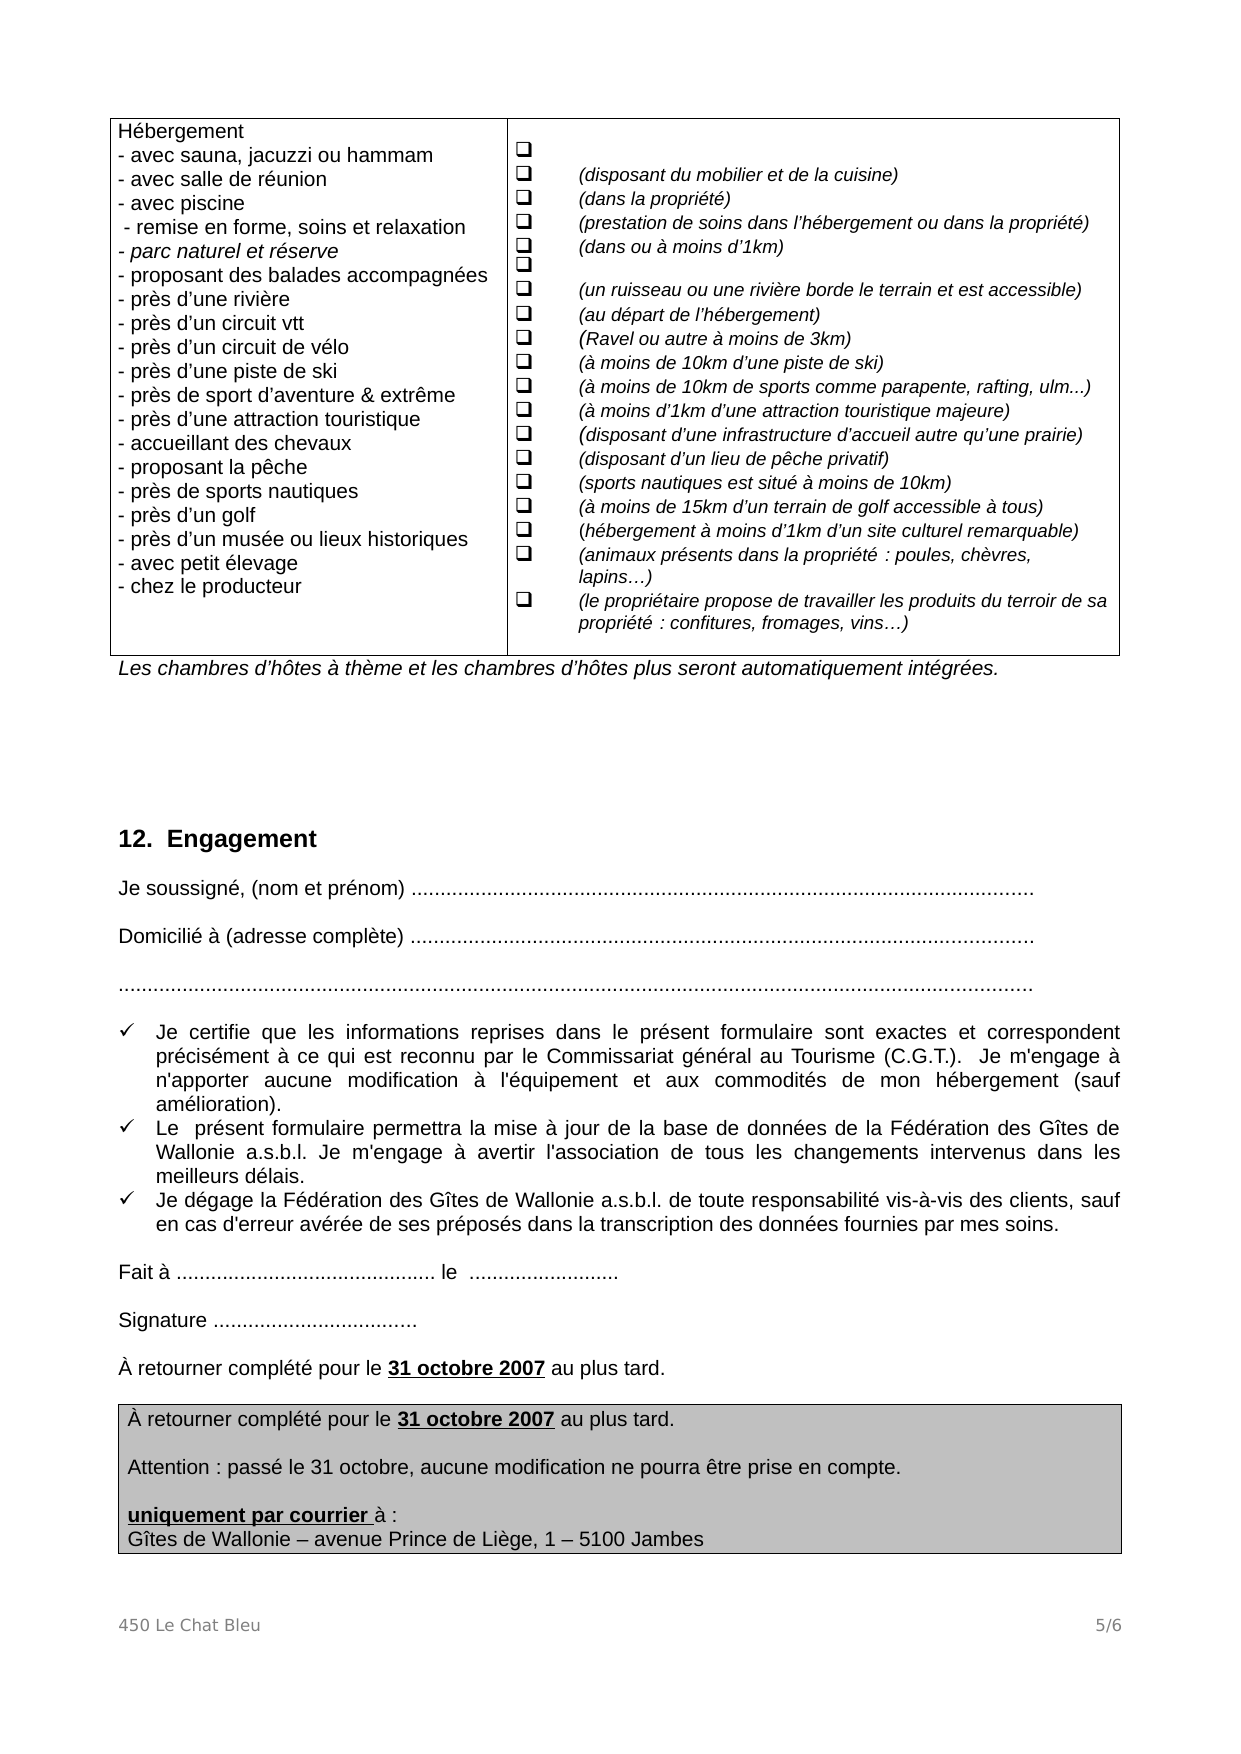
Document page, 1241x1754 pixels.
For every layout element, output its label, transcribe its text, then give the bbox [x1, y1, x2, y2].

text Domicilié à (adresse complète) [118, 924, 1122, 948]
text uniquement par courrier à : [119, 1499, 1121, 1523]
text Attention : passé le 31 octobre, aucune modification ne pourra être prise en compte. [119, 1452, 1121, 1476]
table_header   (disposant du mobilier et de la cuisine)  (dans la propriété)  (prestation de soins dans l’hébergement ou dans la propriété)  (dans ou à moins d’1km)   (un ruisseau ou une rivière borde le terrain et est accessible)  (au départ de l’hébergement)  (Ravel ou autre à moins de 3km)  (à moins de 10km d’une piste de ski)  (à moins de 10km de sports comme parapente, rafting, ulm...)  (à moins d’1km d’une attraction touristique majeure)  (disposant d’une infrastructure d’accueil autre qu’une prairie)  (disposant d’un lieu de pêche privatif)  (sports nautiques est situé à moins de 10km)  (à moins de 15km d’un terrain de golf accessible à tous)  (hébergement à moins d’1km d’un site culturel remarquable)  (animaux présents dans la propriété : poules, chèvres, lapins…)  (le propriétaire propose de travailler les produits du terroir de sa propriété : confitures, fromages, vins…) [508, 119, 1119, 655]
text  Je dégage la Fédération des Gîtes de Wallonie a.s.b.l. de toute responsabilité vis-à-vis des clients, sauf en cas d'erreur avérée de ses préposés dans la transcription des données fournies par mes soins. [118, 1188, 1122, 1236]
text 12. Engagement [118, 823, 1122, 852]
text Je soussigné, (nom et prénom) [118, 876, 1122, 900]
text Gîtes de Wallonie – avenue Prince de Liège, 1 – 5100 Jambes [119, 1523, 1121, 1553]
text À retourner complété pour le 31 octobre 2007 au plus tard. [119, 1405, 1121, 1428]
table_header Hébergement - avec sauna, jacuzzi ou hammam - avec salle de réunion - avec piscine - remise en forme, soins et relaxation - parc naturel et réserve - proposant des balades accompagnées - près d’une rivière - près d’un circuit vtt - près d’un circuit de vélo - près d’une piste de ski - près de sport d’aventure & extrême - près d’une attraction touristique - accueillant des chevaux - proposant la pêche - près de sports nautiques - près d’un golf - près d’un musée ou lieux historiques - avec petit élevage - chez le producteur [111, 119, 507, 655]
text Les chambres d’hôtes à thème et les chambres d’hôtes plus seront automatiquement intégrées. [118, 656, 1122, 680]
text  Je certifie que les informations reprises dans le présent formulaire sont exactes et correspondent précisément à ce qui est reconnu par le Commissariat général au Tourisme (C.G.T.). Je m'engage à n'apporter aucune modification à l'équipement et aux commodités de mon hébergement (sauf amélioration). [118, 1020, 1122, 1116]
text Signature [118, 1308, 1122, 1332]
text  Le présent formulaire permettra la mise à jour de la base de données de la Fédération des Gîtes de Wallonie a.s.b.l. Je m'engage à avertir l'association de tous les changements intervenus dans les meilleurs délais. [118, 1116, 1122, 1188]
text Fait à ............................................. le .......................... [118, 1260, 1122, 1284]
text À retourner complété pour le 31 octobre 2007 au plus tard. [118, 1356, 1122, 1380]
